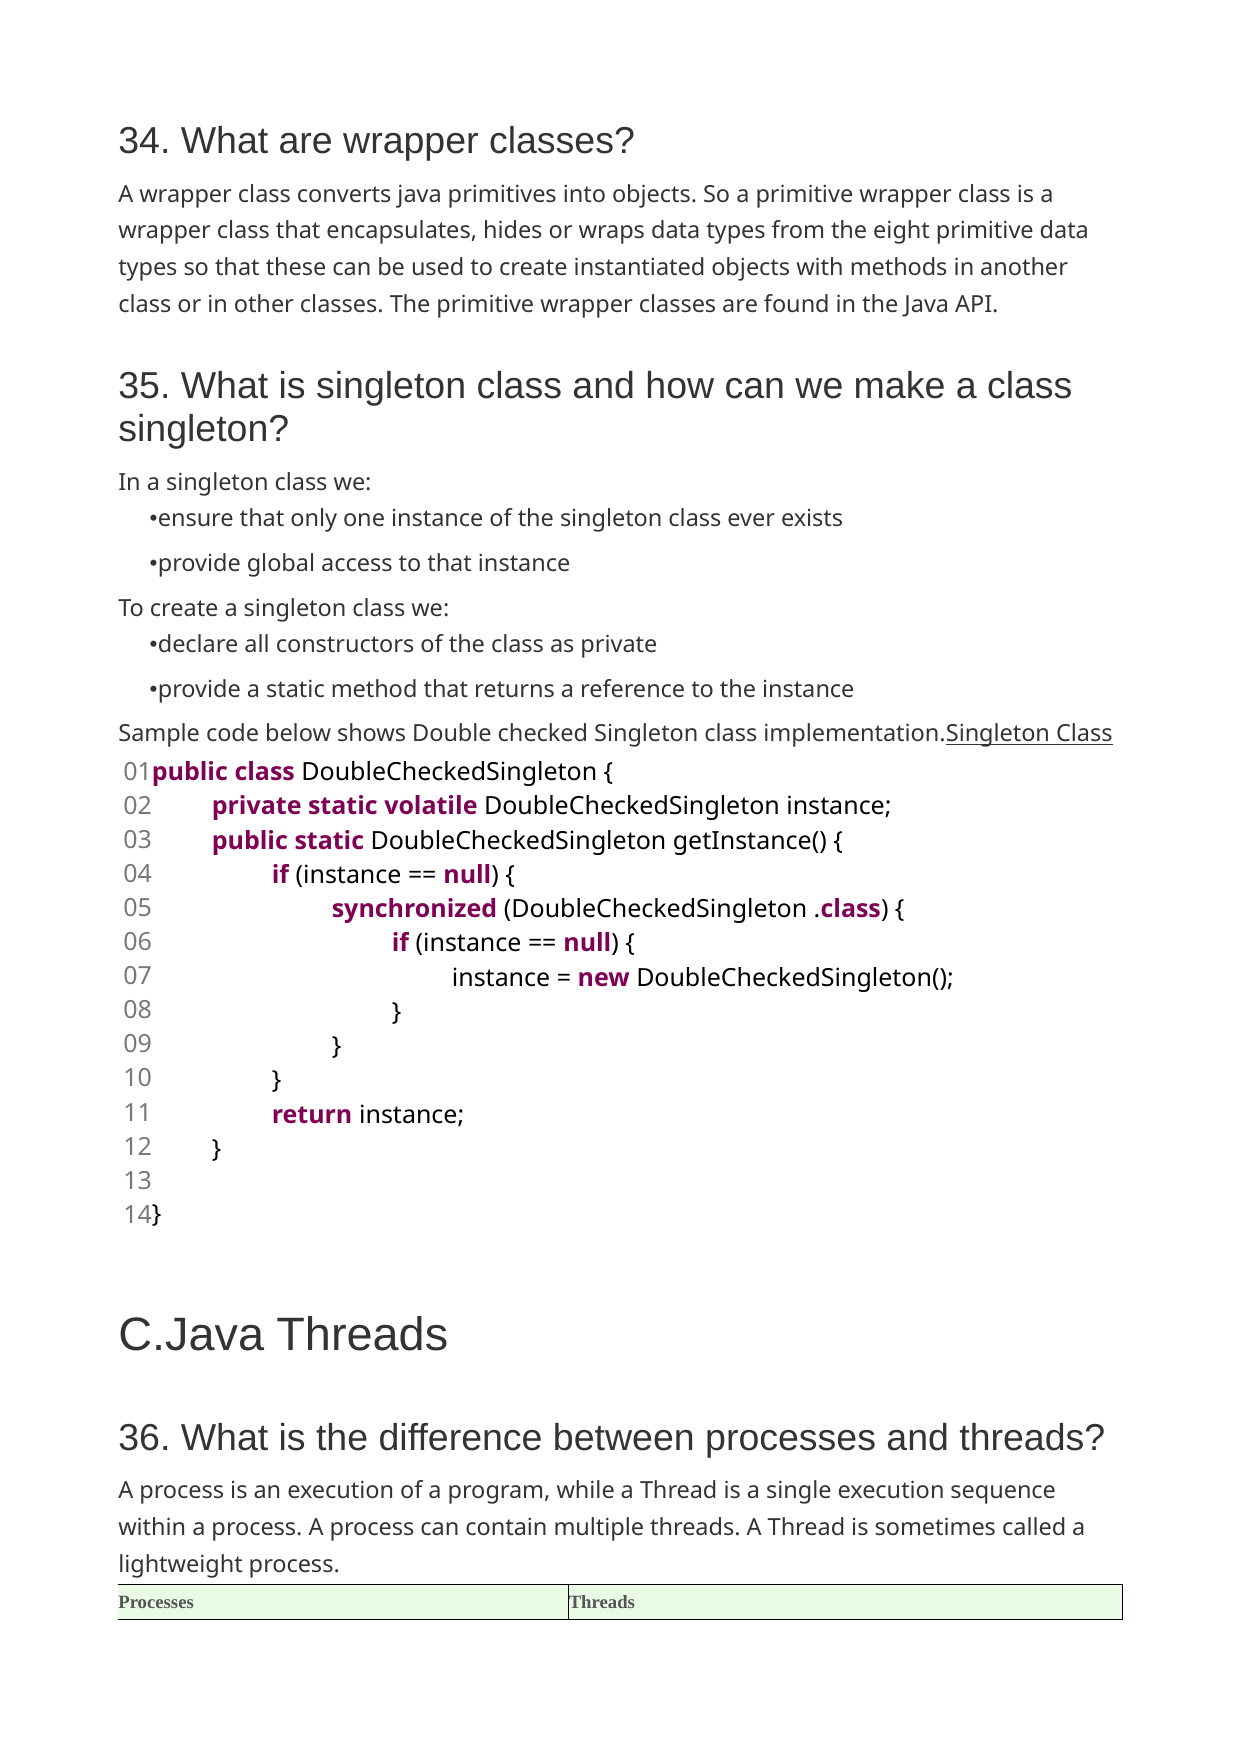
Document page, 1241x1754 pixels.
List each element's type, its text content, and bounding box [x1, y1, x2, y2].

list provide a static method that returns a reference to the instance [134, 672, 1122, 704]
table_header 01 02 03 04 05 06 07 08 09 10 11 12 13 14 [118, 754, 152, 1230]
list ensure that only one instance of the singleton class ever exists [134, 502, 1122, 534]
text In a singleton class we: [118, 465, 1122, 497]
table_header Processes [118, 1585, 568, 1619]
subtitle 36. What is the difference between processes and threads? [118, 1415, 1122, 1458]
table_header Threads [569, 1585, 1122, 1619]
text To create a singleton class we: [118, 591, 1122, 623]
table_header public class DoubleCheckedSingleton { private static volatile DoubleCheckedSingleton instance; public static DoubleCheckedSingleton getInstance() { if (instance == null) { synchronized (DoubleCheckedSingleton .class) { if (instance == null) { instance = new DoubleCheckedSingleton(); } } } return instance; } } [152, 754, 1016, 1230]
text A wrapper class converts java primitives into objects. So a primitive wrapper class is a wrapper class that encapsulates, hides or wraps data types from the eight primitive data types so that these can be used to create instantiated objects with methods in another class or in other classes. The primitive wrapper classes are found in the Java API. [118, 177, 1122, 319]
subtitle C.Java Threads [118, 1306, 1122, 1360]
list declare all constructors of the class as private [134, 628, 1122, 659]
text Sample code below shows Double checked Singleton class implementation.Singleton Class [118, 717, 1122, 749]
text A process is an execution of a program, while a Thread is a single execution sequence within a process. A process can contain multiple threads. A Thread is sometimes called a lightweight process. [118, 1474, 1122, 1579]
subtitle 34. What are wrapper classes? [118, 118, 1122, 161]
list provide global access to that instance [134, 546, 1122, 578]
subtitle 35. What is singleton class and how can we make a class singleton? [118, 363, 1122, 449]
